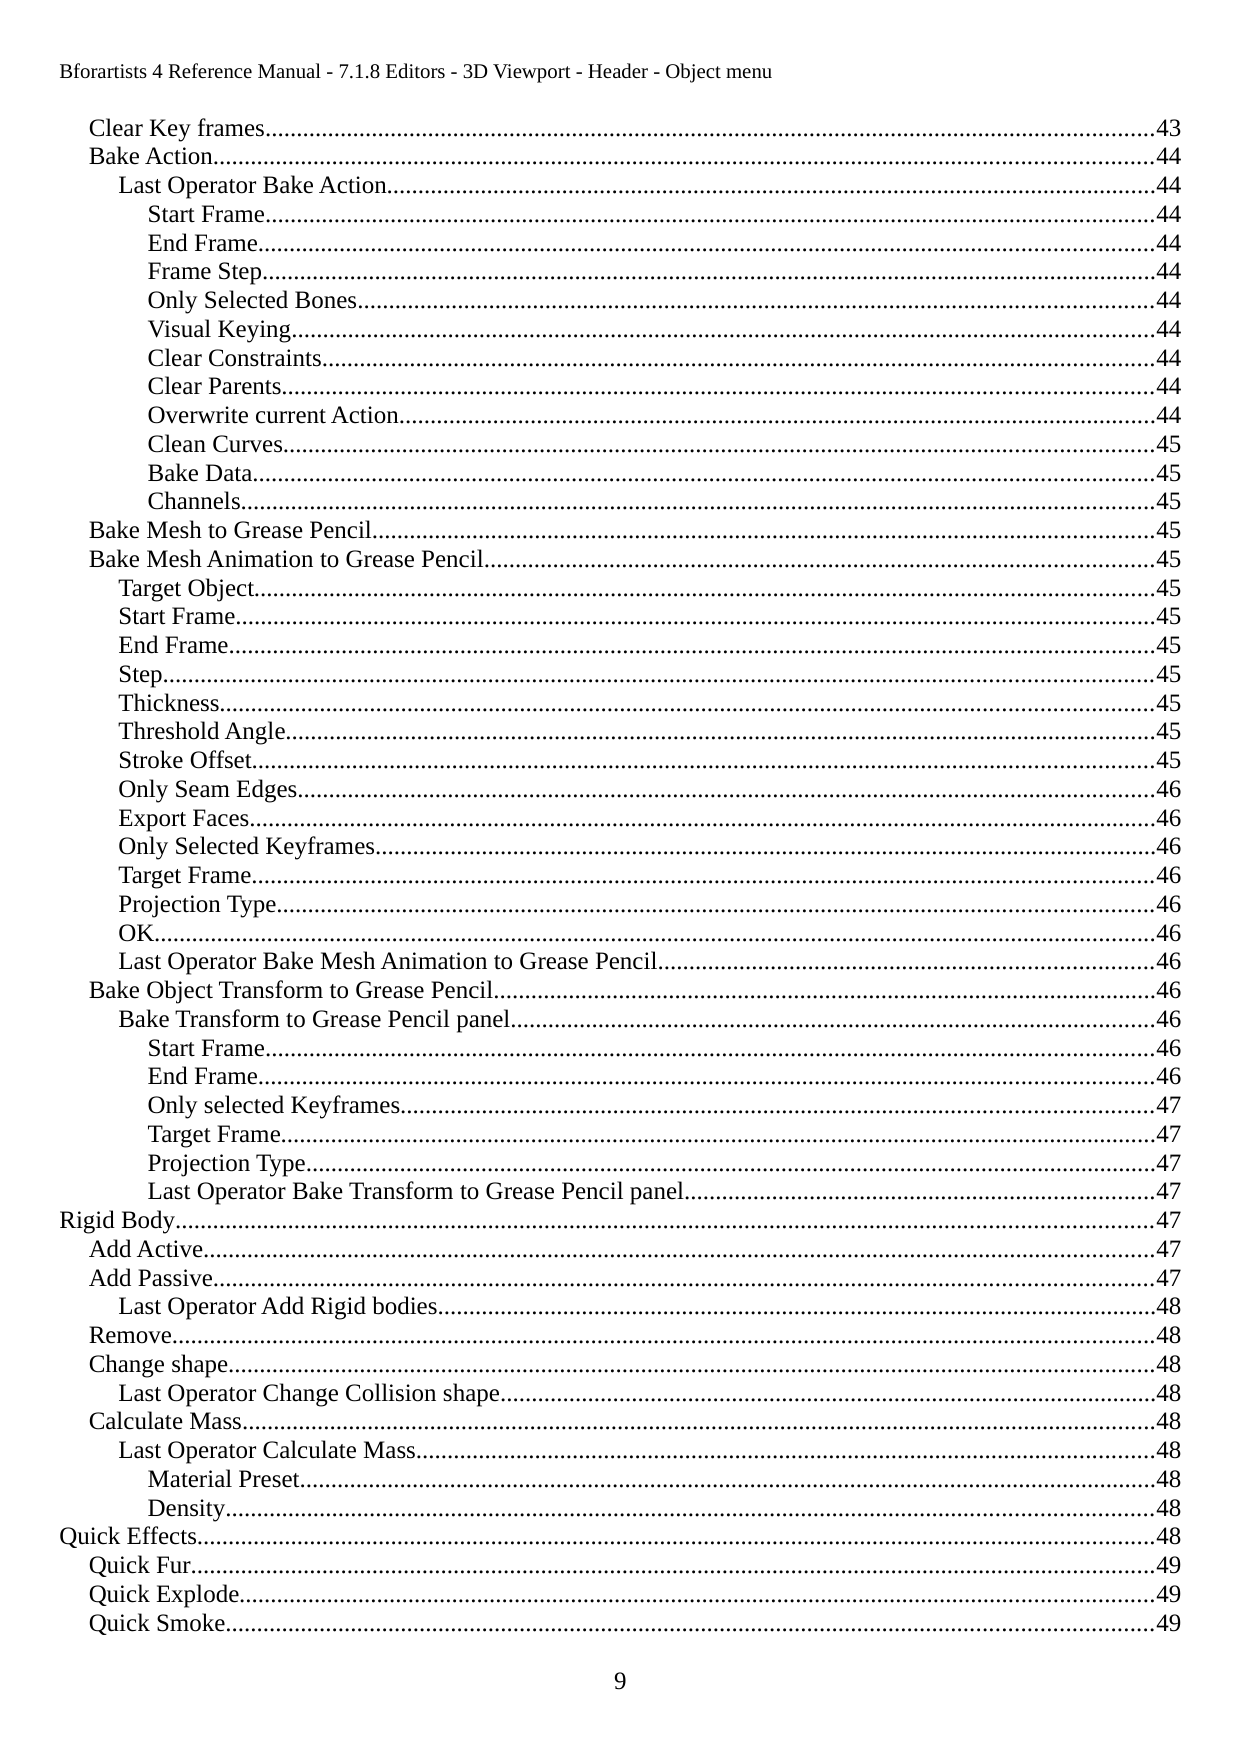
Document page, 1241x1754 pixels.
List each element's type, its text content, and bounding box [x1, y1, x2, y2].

text Visual Keying 44 [147, 314, 1181, 343]
text Last Operator Bake Transform to Grease Pencil panel 47 [147, 1176, 1181, 1205]
text Bake Data 45 [147, 458, 1181, 486]
text Channels 45 [147, 486, 1181, 515]
text Bake Action 44 [88, 141, 1181, 170]
text Thickness 45 [118, 688, 1181, 716]
text Quick Fur 49 [88, 1550, 1181, 1579]
text Frame Step 44 [147, 256, 1181, 285]
text Projection Type 47 [147, 1148, 1181, 1176]
text Add Passive 47 [88, 1263, 1181, 1291]
text Export Faces 46 [118, 803, 1181, 831]
text Last Operator Change Collision shape 48 [118, 1378, 1181, 1406]
text Only Selected Bones 44 [147, 285, 1181, 314]
text Target Object 45 [118, 573, 1181, 601]
text End Frame 45 [118, 630, 1181, 659]
text Only Selected Keyframes 46 [118, 831, 1181, 860]
text End Frame 46 [147, 1061, 1181, 1090]
text Remove 48 [88, 1320, 1181, 1349]
text Last Operator Add Rigid bodies 48 [118, 1291, 1181, 1320]
text Only Seam Edges 46 [118, 774, 1181, 803]
text Bake Transform to Grease Pencil panel 46 [118, 1004, 1181, 1033]
text Step 45 [118, 659, 1181, 688]
text Start Frame 44 [147, 199, 1181, 228]
text Stroke Offset 45 [118, 745, 1181, 774]
text Rigid Body 47 [59, 1205, 1181, 1234]
text Clear Constraints 44 [147, 343, 1181, 371]
text Clear Key frames 43 [88, 113, 1181, 141]
text Projection Type 46 [118, 889, 1181, 918]
text Last Operator Calculate Mass 48 [118, 1435, 1181, 1464]
text Start Frame 45 [118, 601, 1181, 630]
text Quick Smoke 49 [88, 1608, 1181, 1636]
text Target Frame 46 [118, 860, 1181, 889]
text Bake Object Transform to Grease Pencil 46 [88, 975, 1181, 1004]
text Target Frame 47 [147, 1119, 1181, 1148]
text Bake Mesh to Grease Pencil 45 [88, 515, 1181, 544]
text End Frame 44 [147, 228, 1181, 256]
text OK 46 [118, 918, 1181, 946]
text Density 48 [147, 1493, 1181, 1521]
text Calculate Mass 48 [88, 1406, 1181, 1435]
text Quick Explode 49 [88, 1579, 1181, 1608]
text Clean Curves 45 [147, 429, 1181, 458]
text Last Operator Bake Action 44 [118, 170, 1181, 199]
text Threshold Angle 45 [118, 716, 1181, 745]
text Overwrite current Action 44 [147, 400, 1181, 429]
text Clear Parents 44 [147, 371, 1181, 400]
text Add Active 47 [88, 1234, 1181, 1263]
text Bake Mesh Animation to Grease Pencil 45 [88, 544, 1181, 573]
text Quick Effects 48 [59, 1521, 1181, 1550]
text Change shape 48 [88, 1349, 1181, 1378]
text Start Frame 46 [147, 1033, 1181, 1061]
text Only selected Keyframes 47 [147, 1090, 1181, 1119]
text Material Preset 48 [147, 1464, 1181, 1493]
text Last Operator Bake Mesh Animation to Grease Pencil 46 [118, 946, 1181, 975]
